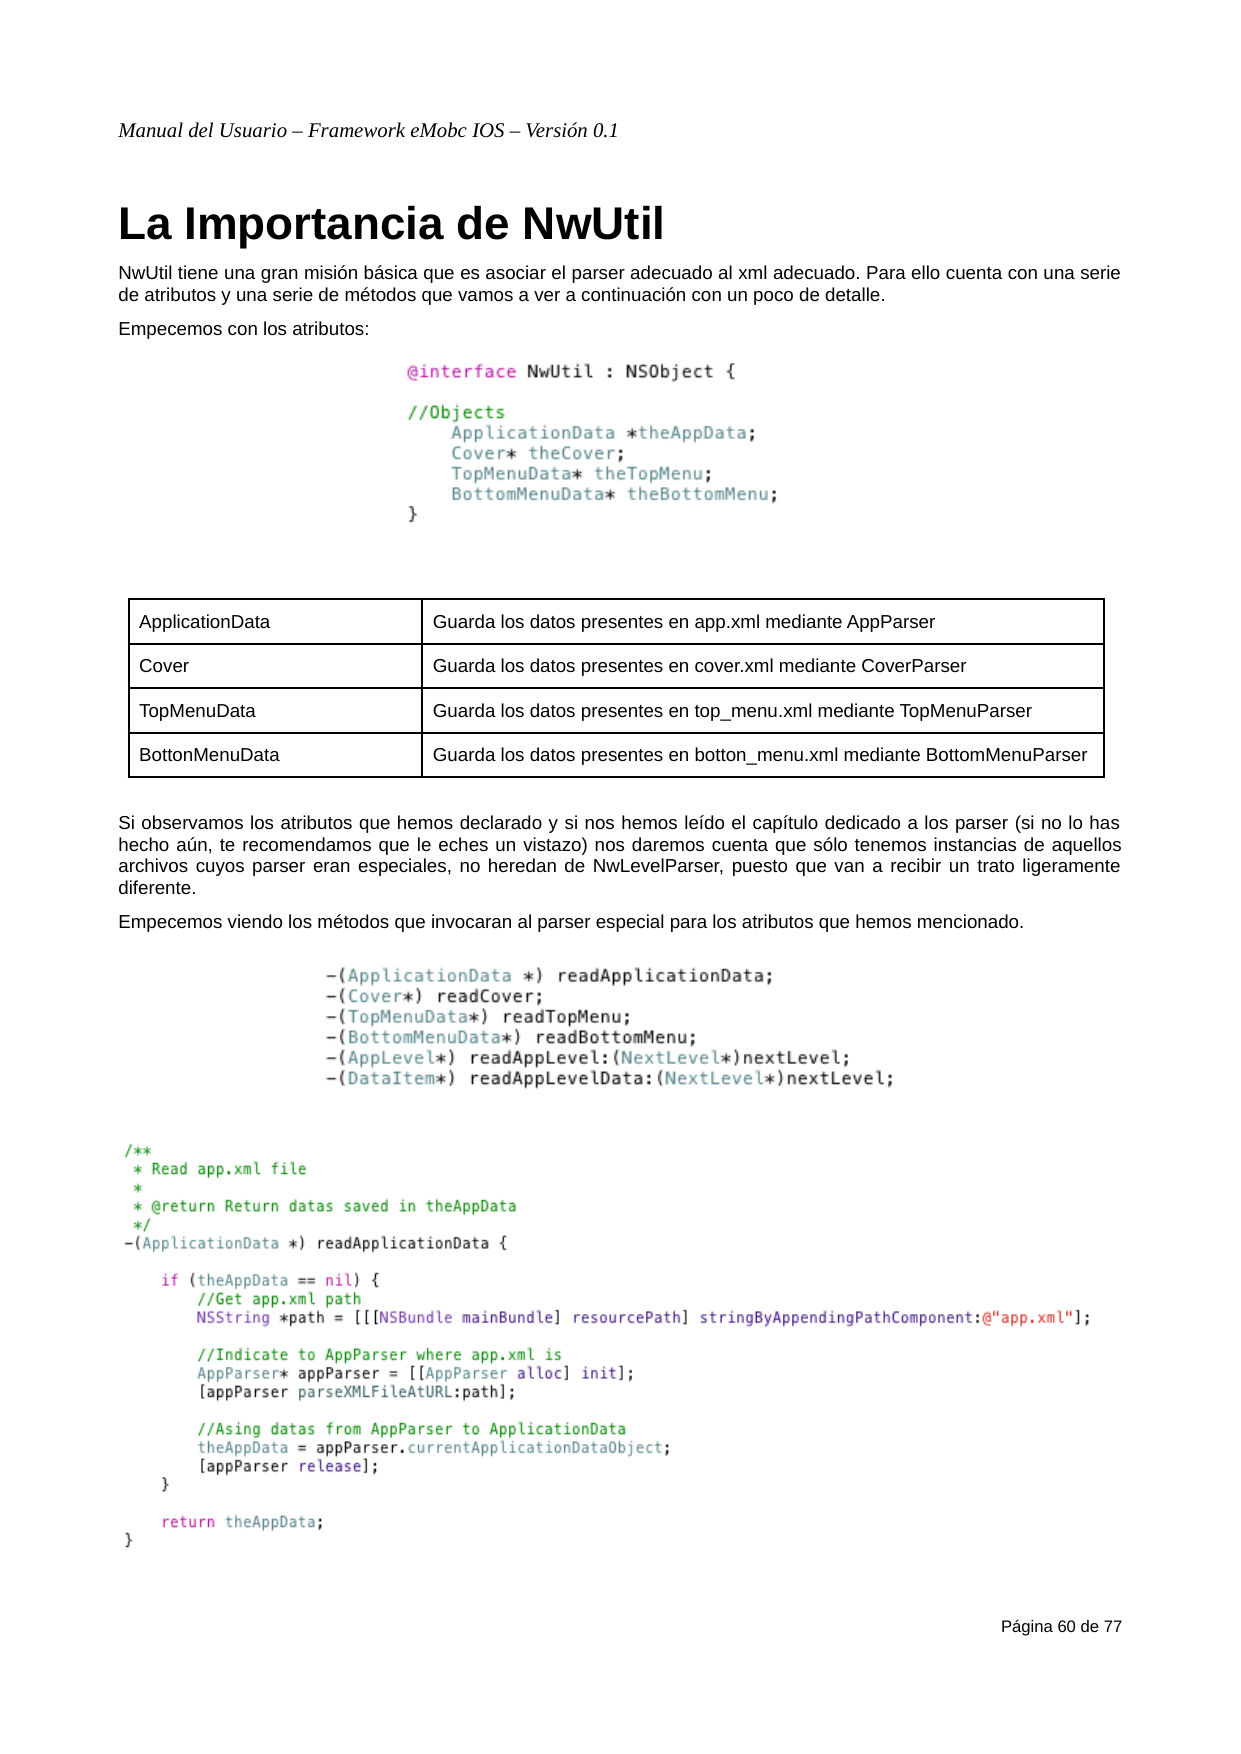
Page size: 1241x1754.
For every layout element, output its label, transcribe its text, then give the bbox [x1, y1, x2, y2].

table_cell BottonMenuData [130, 734, 421, 776]
table_cell TopMenuData [130, 689, 421, 732]
text NwUtil tiene una gran misión básica que es asociar el parser adecuado al xml adecuado. Para ello cuenta con una serie de atributos y una serie de métodos que vamos a ver a continuación con un poco de detalle. [118, 262, 1122, 305]
picture [400, 351, 840, 541]
text Empecemos con los atributos: [118, 317, 1122, 339]
table_cell Guarda los datos presentes en top_menu.xml mediante TopMenuParser [423, 689, 1103, 732]
text Empecemos viendo los métodos que invocaran al parser especial para los atributos que hemos mencionado. [118, 911, 1122, 932]
table_header Guarda los datos presentes en app.xml mediante AppParser [423, 600, 1103, 643]
table_cell Guarda los datos presentes en botton_menu.xml mediante BottomMenuParser [423, 734, 1103, 776]
subtitle La Importancia de NwUtil [118, 197, 1122, 249]
table_cell Guarda los datos presentes en cover.xml mediante CoverParser [423, 645, 1103, 687]
picture [306, 945, 934, 1105]
picture [118, 1133, 1125, 1566]
text Si observamos los atributos que hemos declarado y si nos hemos leído el capítulo dedicado a los parser (si no lo has hecho aún, te recomendamos que le eches un vistazo) nos daremos cuenta que sólo tenemos instancias de aquellos archivos cuyos parser eran especiales, no heredan de NwLevelParser, puesto que van a recibir un trato ligeramente diferente. [118, 812, 1122, 898]
table_cell Cover [130, 645, 421, 687]
table_header ApplicationData [130, 600, 421, 643]
